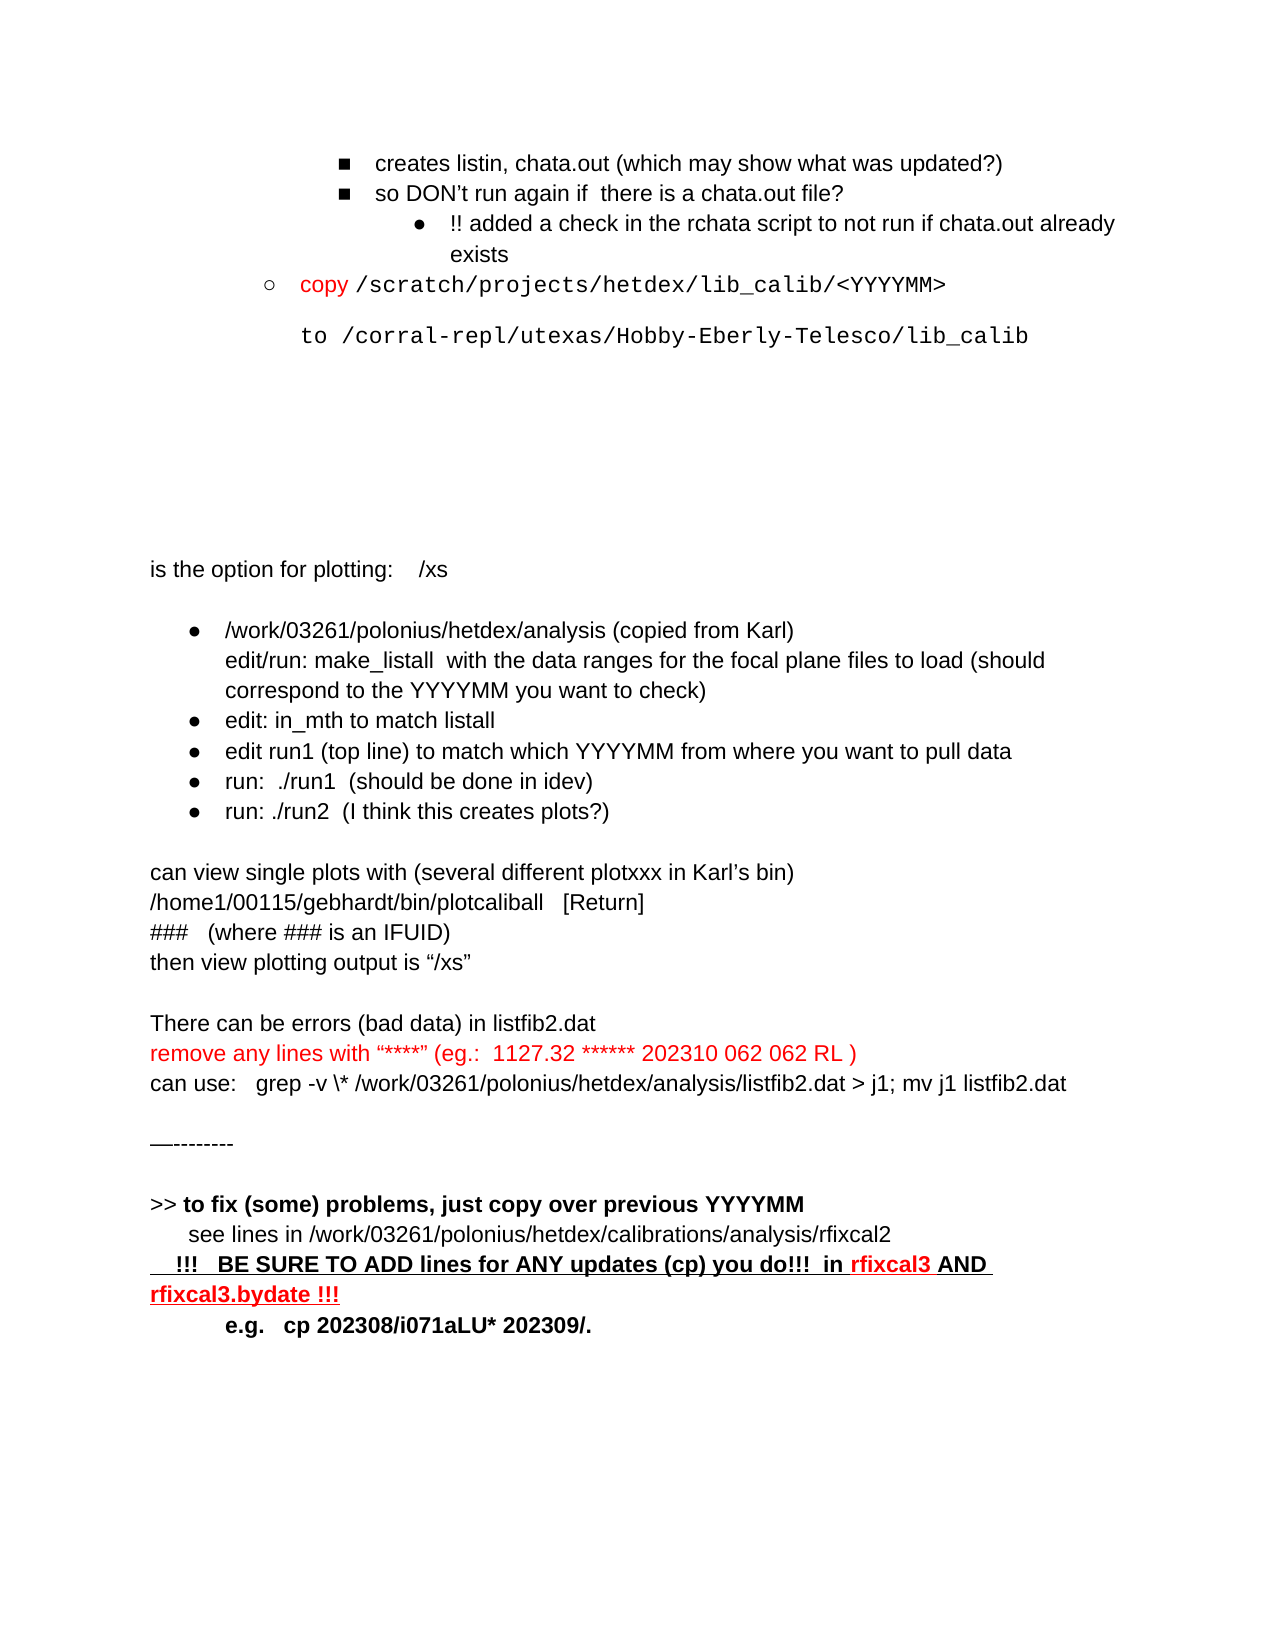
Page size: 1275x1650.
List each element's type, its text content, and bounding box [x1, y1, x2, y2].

text >> to fix (some) problems, just copy over previous YYYYMM see lines in /work/03261/polonius/hetdex/calibrations/analysis/rfixcal2 !!! BE SURE TO ADD lines for ANY updates (cp) you do!!! in rfixcal3 AND rfixcal3.bydate !!! [150, 1191, 1125, 1308]
text There can be errors (bad data) in listfib2.dat remove any lines with “****” (eg.: 1127.32 ****** 202310 062 062 RL ) can use: grep -v \* /work/03261/polonius/hetdex/analysis/listfib2.dat > j1; mv j1 listfib2.dat [150, 1009, 1125, 1096]
text /home1/00115/gebhardt/bin/plotcaliball [Return] ### (where ### is an IFUID) [150, 889, 1125, 945]
text to /corral-repl/utexas/Hobby-Eberly-Telesco/lib_calib [300, 324, 1125, 350]
list run: ./run2 (I think this creates plots?) [187, 798, 1125, 824]
list so DON’t run again if there is a chata.out file? [337, 180, 1125, 207]
list creates listin, chata.out (which may show what was updated?) [337, 150, 1125, 176]
list copy /scratch/projects/hetdex/lib_calib/<YYYYMM> [262, 271, 1125, 299]
list edit: in_mth to match listall [187, 707, 1125, 734]
text —-------- [150, 1130, 1125, 1157]
list run: ./run1 (should be done in idev) [187, 768, 1125, 794]
text can view single plots with (several different plotxxx in Karl’s bin) [150, 828, 1125, 885]
text e.g. cp 202308/i071aLU* 202309/. [150, 1312, 1125, 1338]
list !! added a check in the rchata script to not run if chata.out already exists [412, 210, 1125, 267]
list /work/03261/polonius/hetdex/analysis (copied from Karl) edit/run: make_listall with the data ranges for the focal plane files to load (should correspond to the YYYYMM you want to check) [187, 617, 1125, 703]
text is the option for plotting: /xs [150, 556, 1125, 613]
list edit run1 (top line) to match which YYYYMM from where you want to pull data [187, 738, 1125, 764]
text then view plotting output is “/xs” [150, 949, 1125, 975]
